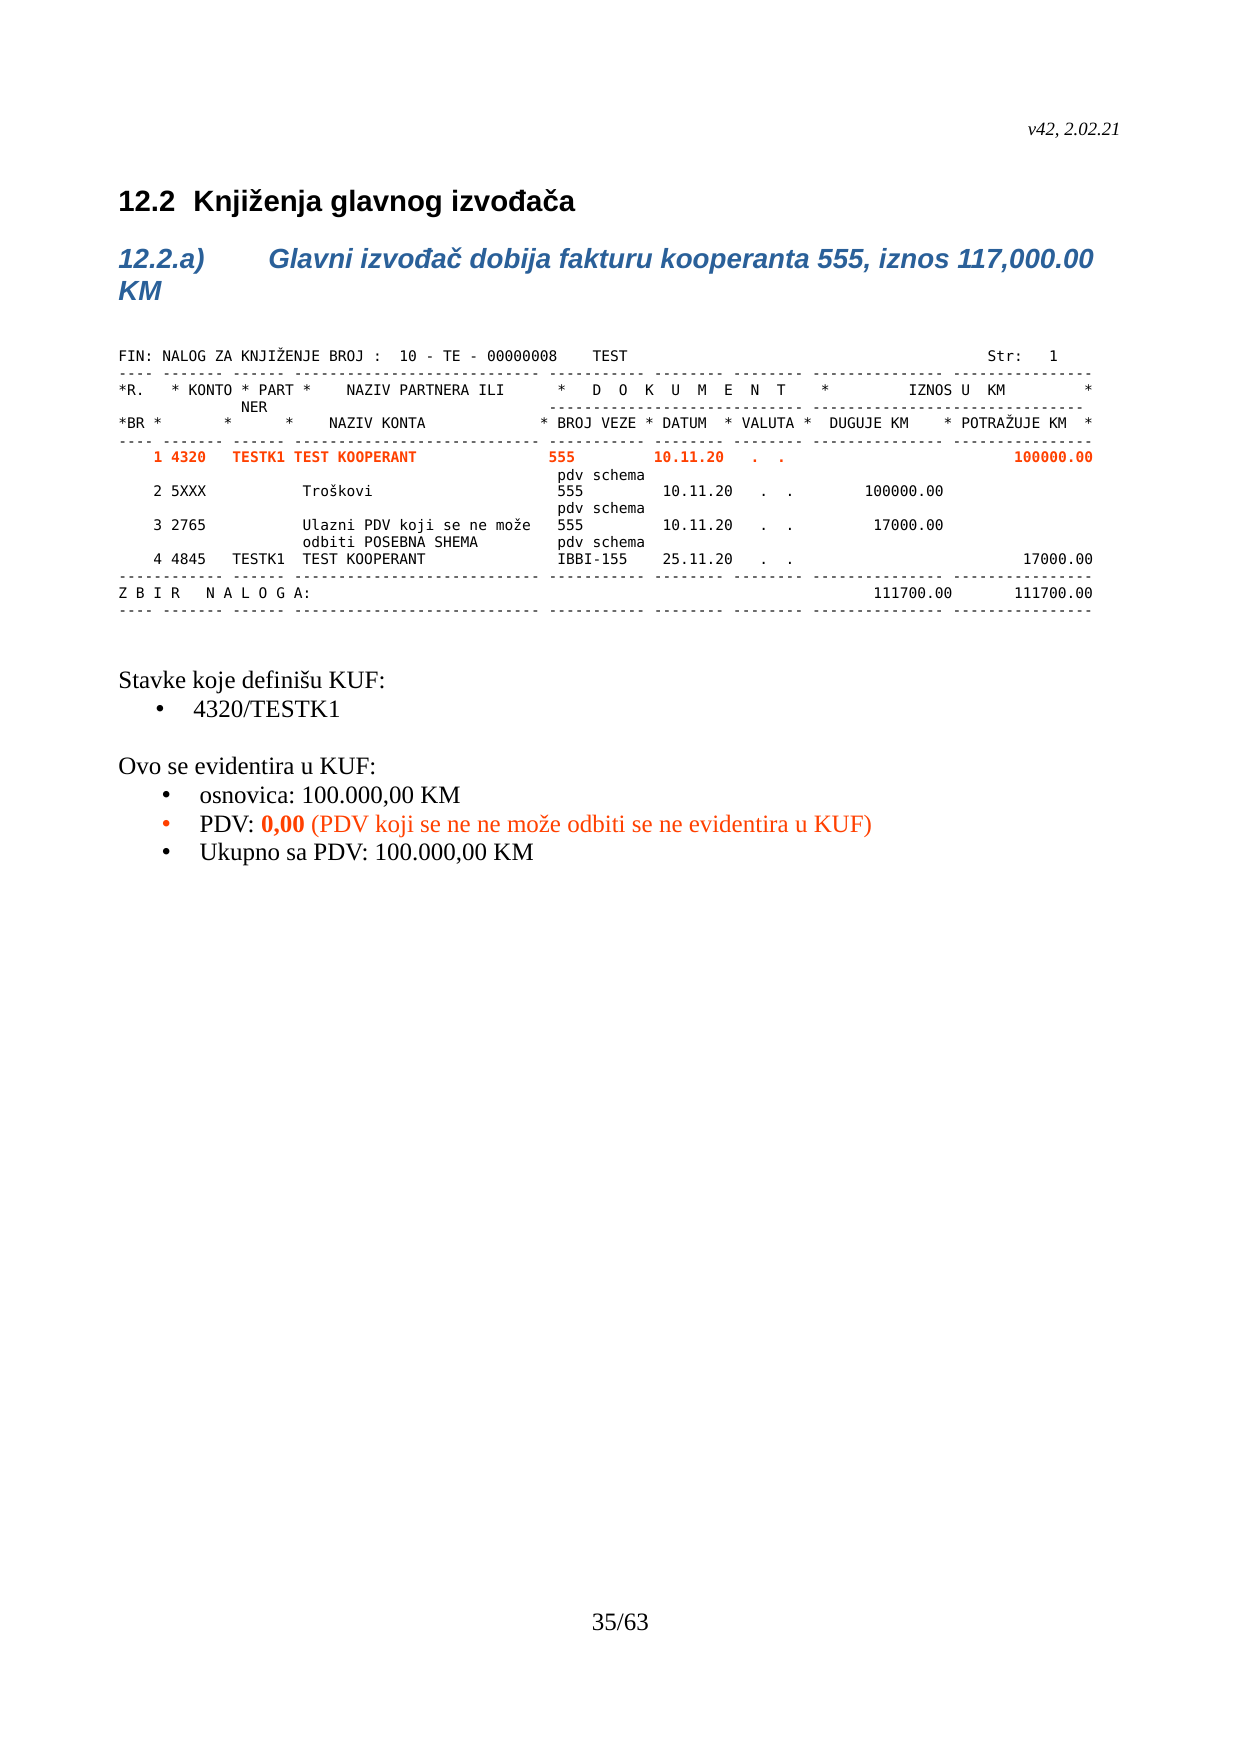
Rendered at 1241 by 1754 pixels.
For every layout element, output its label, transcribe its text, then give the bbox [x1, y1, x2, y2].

list osnovica: 100.000,00 KM [162, 780, 1122, 809]
text ------------ ------ ---------------------------- ----------- -------- -------- --------------- ---------------- [118, 568, 1122, 585]
text odbiti POSEBNA SHEMA pdv schema [118, 534, 1122, 551]
text pdv schema [118, 466, 1122, 483]
text *BR * * * NAZIV KONTA * BROJ VEZE * DATUM * VALUTA * DUGUJE KM * POTRAŽUJE KM * [118, 415, 1122, 432]
list 4320/TESTK1 [156, 694, 1122, 722]
text Stavke koje definišu KUF: [118, 665, 1122, 694]
text 2 5XXX Troškovi 555 10.11.20 . . 100000.00 [118, 483, 1122, 500]
text Z B I R N A L O G A: 111700.00 111700.00 [118, 585, 1122, 602]
list PDV: 0,00 (PDV koji se ne ne može odbiti se ne evidentira u KUF) [162, 809, 1122, 837]
subtitle Glavni izvođač dobija fakturu kooperanta 555, iznos 117,000.00 KM [118, 242, 1122, 306]
text *R. * KONTO * PART * NAZIV PARTNERA ILI * D O K U M E N T * IZNOS U KM * [118, 381, 1122, 398]
text FIN: NALOG ZA KNJIŽENJE BROJ : 10 - TE - 00000008 TEST Str: 1 [118, 347, 1122, 364]
text ---- ------- ------ ---------------------------- ----------- -------- -------- --------------- ---------------- [118, 602, 1122, 619]
text 1 4320 TESTK1 TEST KOOPERANT 555 10.11.20 . . 100000.00 [118, 449, 1122, 466]
text NER ----------------------------- ------------------------------- [118, 398, 1122, 415]
text 3 2765 Ulazni PDV koji se ne može 555 10.11.20 . . 17000.00 [118, 517, 1122, 534]
text ---- ------- ------ ---------------------------- ----------- -------- -------- --------------- ---------------- [118, 432, 1122, 449]
list Ukupno sa PDV: 100.000,00 KM [162, 837, 1122, 866]
text Ovo se evidentira u KUF: [118, 751, 1122, 780]
text 4 4845 TESTK1 TEST KOOPERANT IBBI-155 25.11.20 . . 17000.00 [118, 551, 1122, 568]
text ---- ------- ------ ---------------------------- ----------- -------- -------- --------------- ---------------- [118, 364, 1122, 381]
subtitle Knjiženja glavnog izvođača [118, 184, 1122, 217]
text pdv schema [118, 500, 1122, 517]
